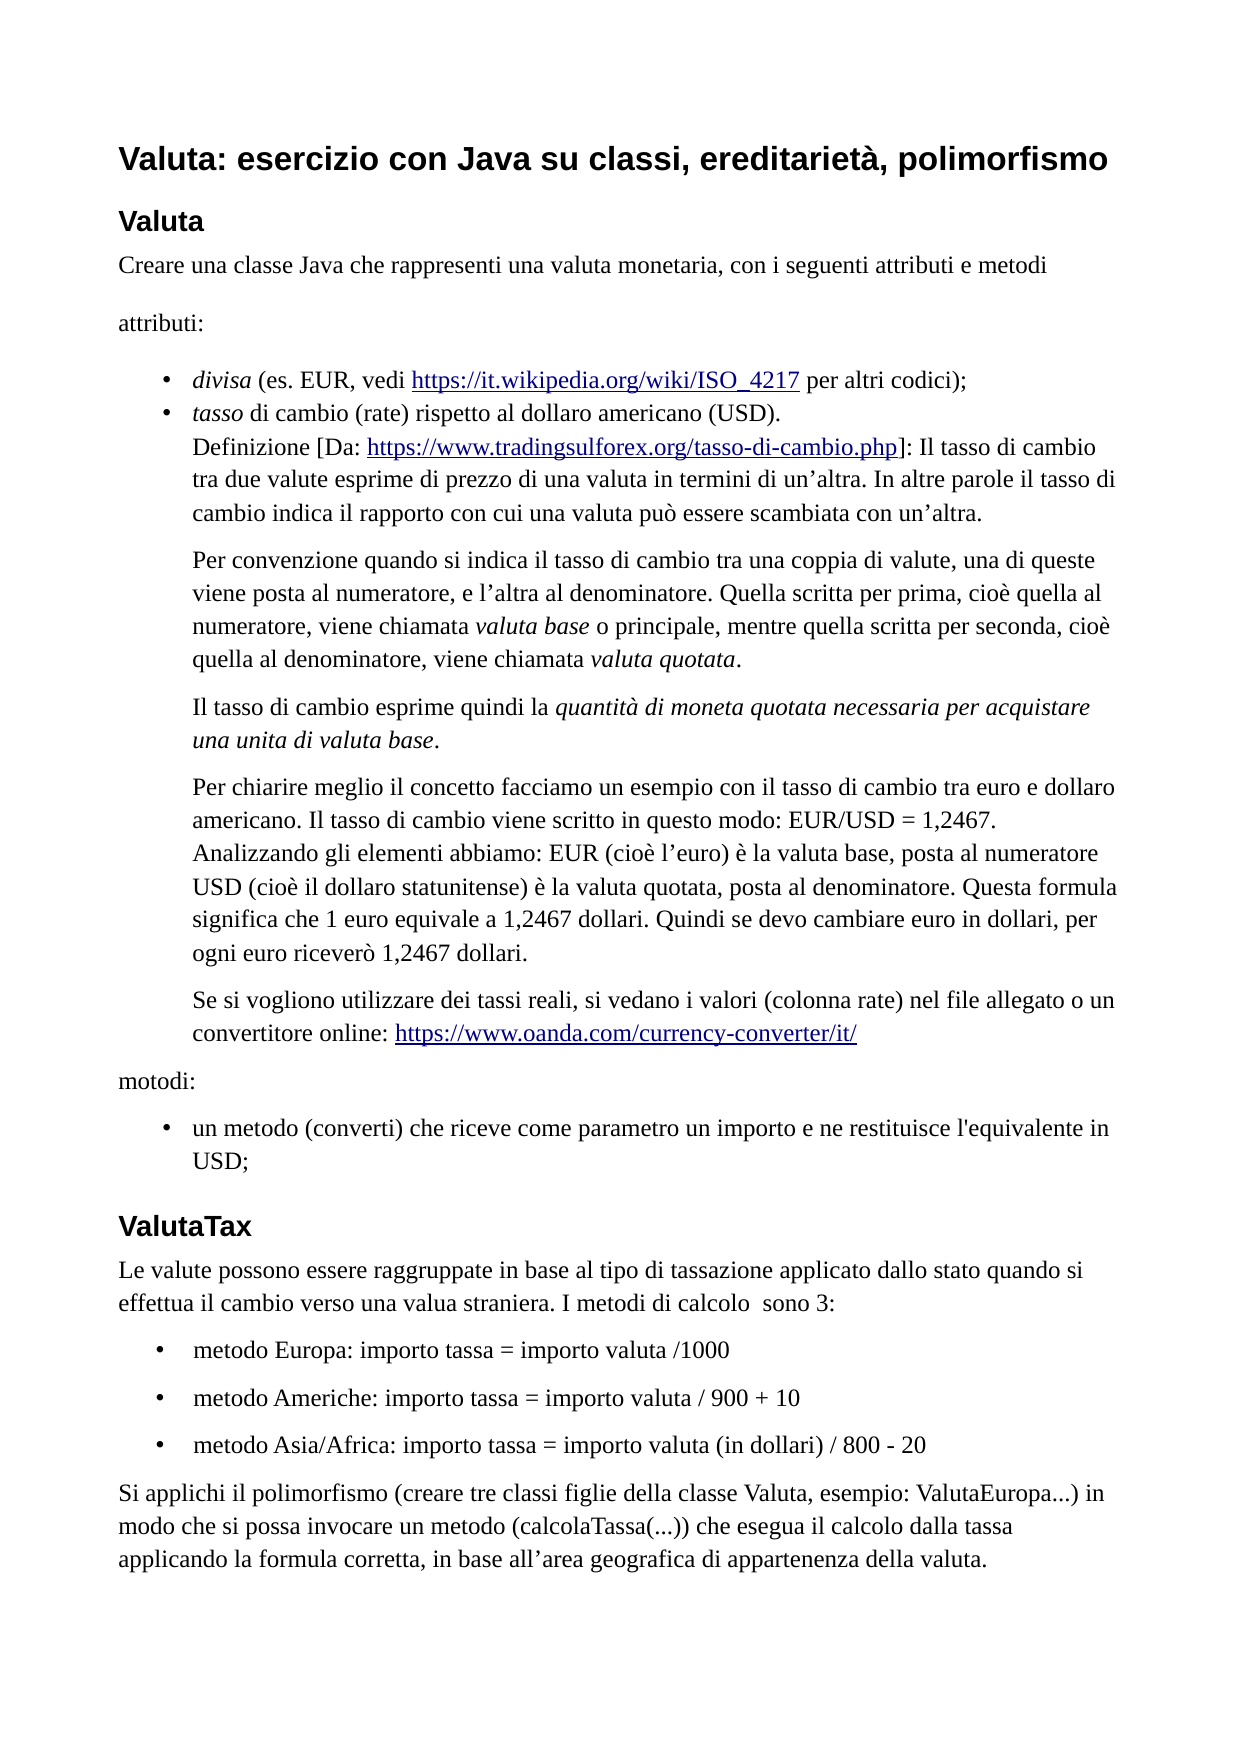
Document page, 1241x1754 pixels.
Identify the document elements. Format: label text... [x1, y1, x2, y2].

list Il tasso di cambio esprime quindi la quantità di moneta quotata necessaria per acquistare una unita di valuta base. [162, 692, 1122, 754]
list Per chiarire meglio il concetto facciamo un esempio con il tasso di cambio tra euro e dollaro americano. Il tasso di cambio viene scritto in questo modo: EUR/USD = 1,2467. Analizzando gli elementi abbiamo: EUR (cioè l’euro) è la valuta base, posta al numeratore USD (cioè il dollaro statunitense) è la valuta quotata, posta al denominatore. Questa formula significa che 1 euro equivale a 1,2467 dollari. Quindi se devo cambiare euro in dollari, per ogni euro riceverò 1,2467 dollari. [162, 772, 1122, 966]
list divisa (es. EUR, vedi https://it.wikipedia.org/wiki/ISO_4217 per altri codici); [162, 366, 1122, 394]
list Per convenzione quando si indica il tasso di cambio tra una coppia di valute, una di queste viene posta al numeratore, e l’altra al denominatore. Quella scritta per prima, cioè quella al numeratore, viene chiamata valuta base o principale, mentre quella scritta per seconda, cioè quella al denominatore, viene chiamata valuta quotata. [162, 545, 1122, 673]
subtitle ValutaTax [118, 1209, 1122, 1242]
subtitle Valuta [118, 204, 1122, 238]
subtitle Valuta: esercizio con Java su classi, ereditarietà, polimorfismo [118, 139, 1122, 177]
list Se si vogliono utilizzare dei tassi reali, si vedano i valori (colonna rate) nel file allegato o un convertitore online: https://www.oanda.com/currency-converter/it/ [162, 985, 1122, 1047]
text motodi: [118, 1066, 1122, 1094]
list tasso di cambio (rate) rispetto al dollaro americano (USD). Definizione [Da: https://www.tradingsulforex.org/tasso-di-cambio.php]: Il tasso di cambio tra due valute esprime di prezzo di una valuta in termini di un’altra. In altre parole il tasso di cambio indica il rapporto con cui una valuta può essere scambiata con un’altra. [162, 398, 1122, 526]
list metodo Europa: importo tassa = importo valuta /1000 [156, 1335, 1122, 1364]
text Creare una classe Java che rappresenti una valuta monetaria, con i seguenti attributi e metodi attributi: [118, 251, 1122, 337]
list metodo Americhe: importo tassa = importo valuta / 900 + 10 [156, 1383, 1122, 1412]
list un metodo (converti) che riceve come parametro un importo e ne restituisce l'equivalente in USD; [162, 1113, 1122, 1175]
list metodo Asia/Africa: importo tassa = importo valuta (in dollari) / 800 - 20 [156, 1431, 1122, 1459]
text Le valute possono essere raggruppate in base al tipo di tassazione applicato dallo stato quando si effettua il cambio verso una valua straniera. I metodi di calcolo sono 3: [118, 1255, 1122, 1316]
text Si applichi il polimorfismo (creare tre classi figlie della classe Valuta, esempio: ValutaEuropa...) in modo che si possa invocare un metodo (calcolaTassa(...)) che esegua il calcolo dalla tassa applicando la formula corretta, in base all’area geografica di appartenenza della valuta. [118, 1478, 1122, 1573]
